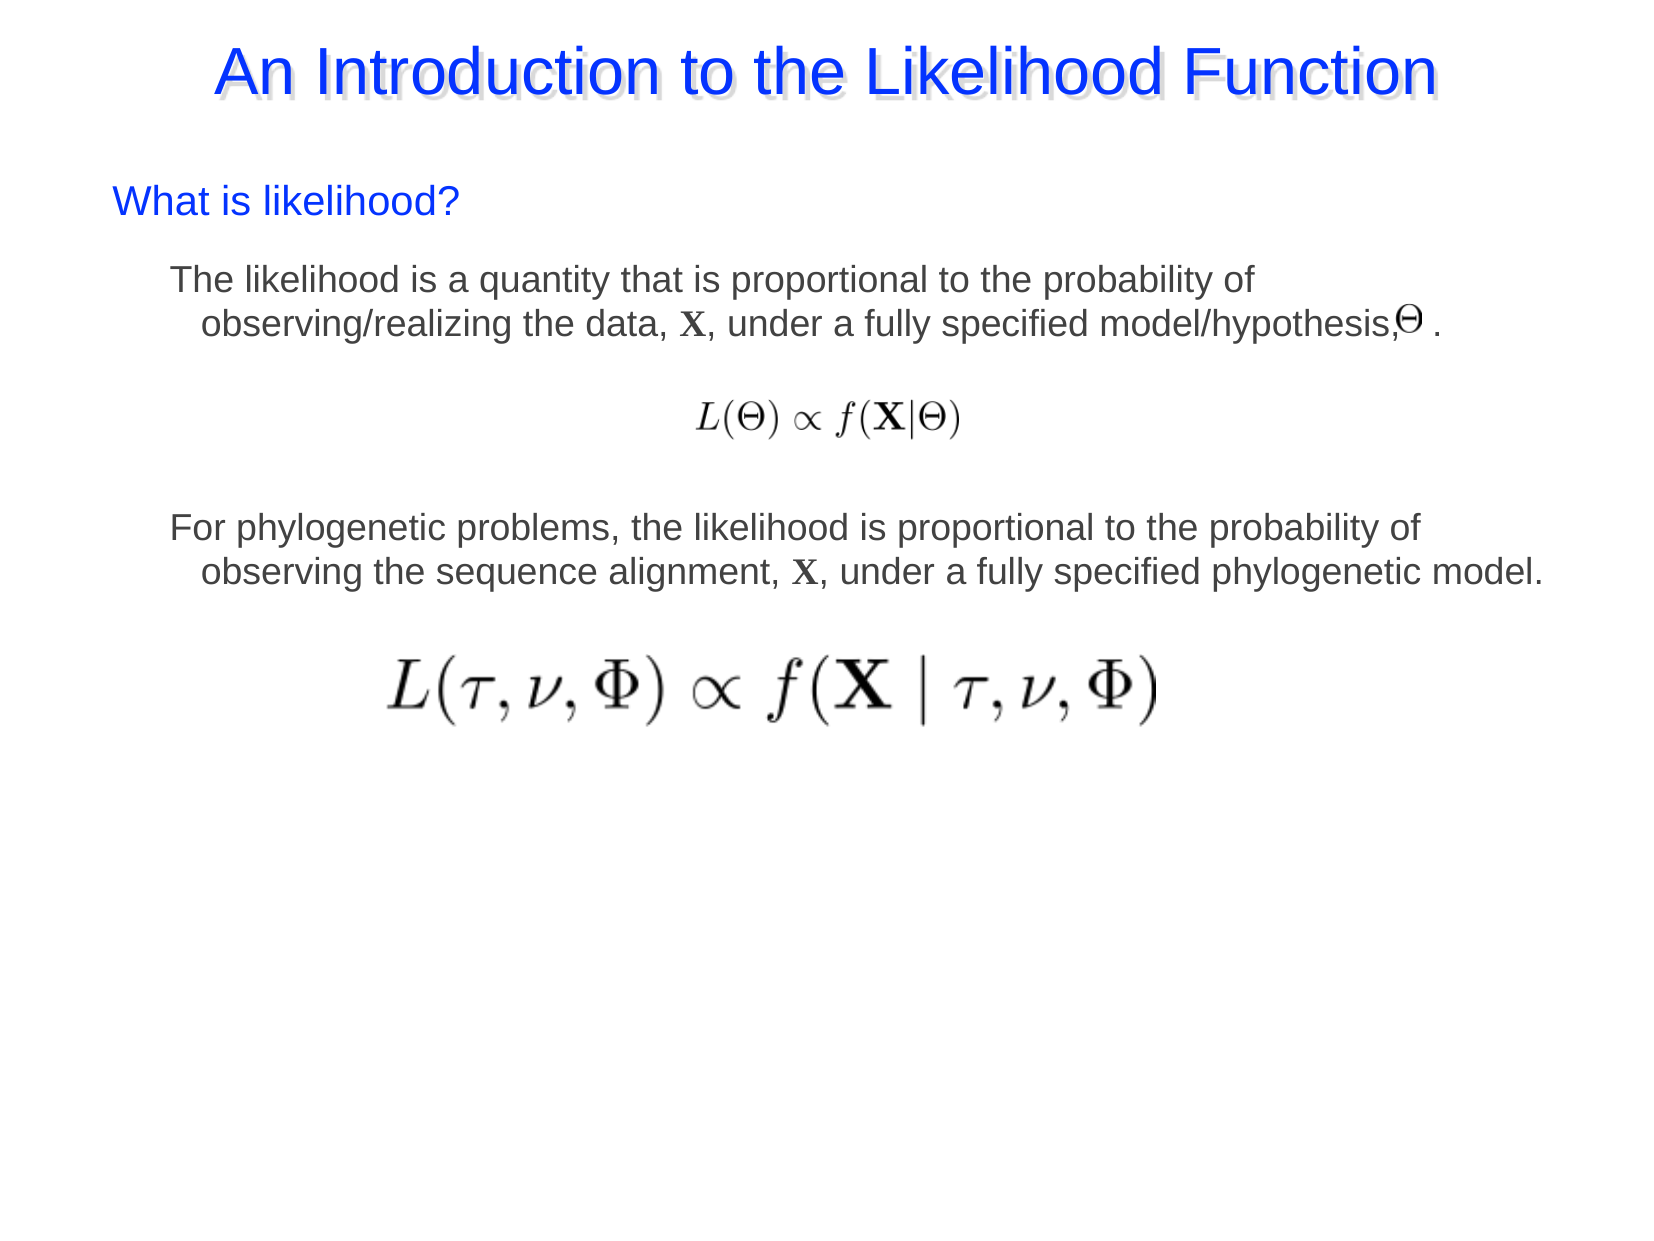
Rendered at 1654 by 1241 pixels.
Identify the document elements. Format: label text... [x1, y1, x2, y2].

text_box An Introduction to the Likelihood Function [205, 20, 1448, 117]
picture [386, 654, 1156, 729]
text_box What is likelihood? [103, 165, 1407, 233]
text_box The likelihood is a quantity that is proportional to the probability of observing/realizing the data, X, under a fully specified model/hypothesis, . [161, 247, 1534, 353]
picture [695, 399, 959, 441]
text_box For phylogenetic problems, the likelihood is proportional to the probability of observing the sequence alignment, X, under a fully specified phylogenetic model. [161, 496, 1554, 601]
picture [1394, 303, 1422, 334]
